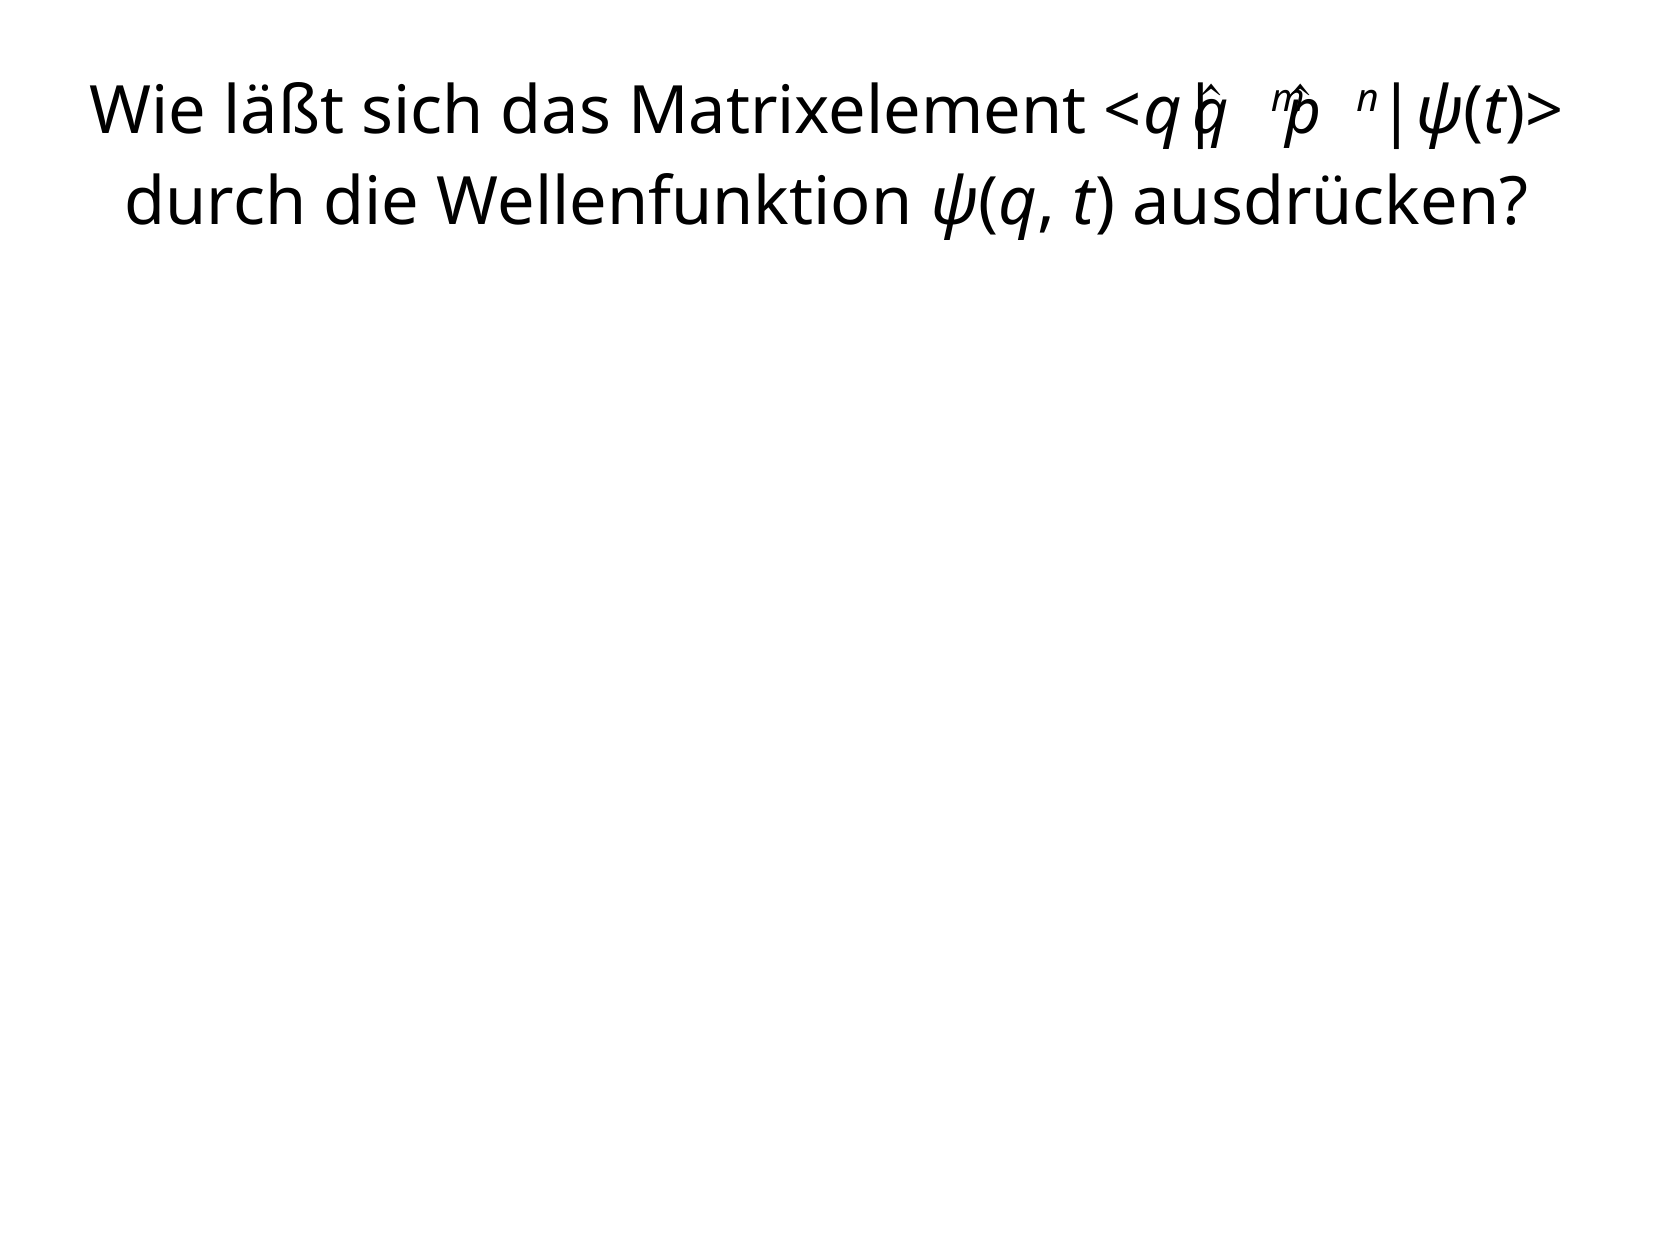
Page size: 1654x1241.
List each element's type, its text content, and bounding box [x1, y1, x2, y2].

chart [1273, 67, 1328, 150]
chart [1184, 67, 1236, 150]
title Wie läßt sich das Matrixelement <q| m n|ψ(t)> durch die Wellenfunktion ψ(q, t) ausdrücken? [82, 49, 1571, 257]
